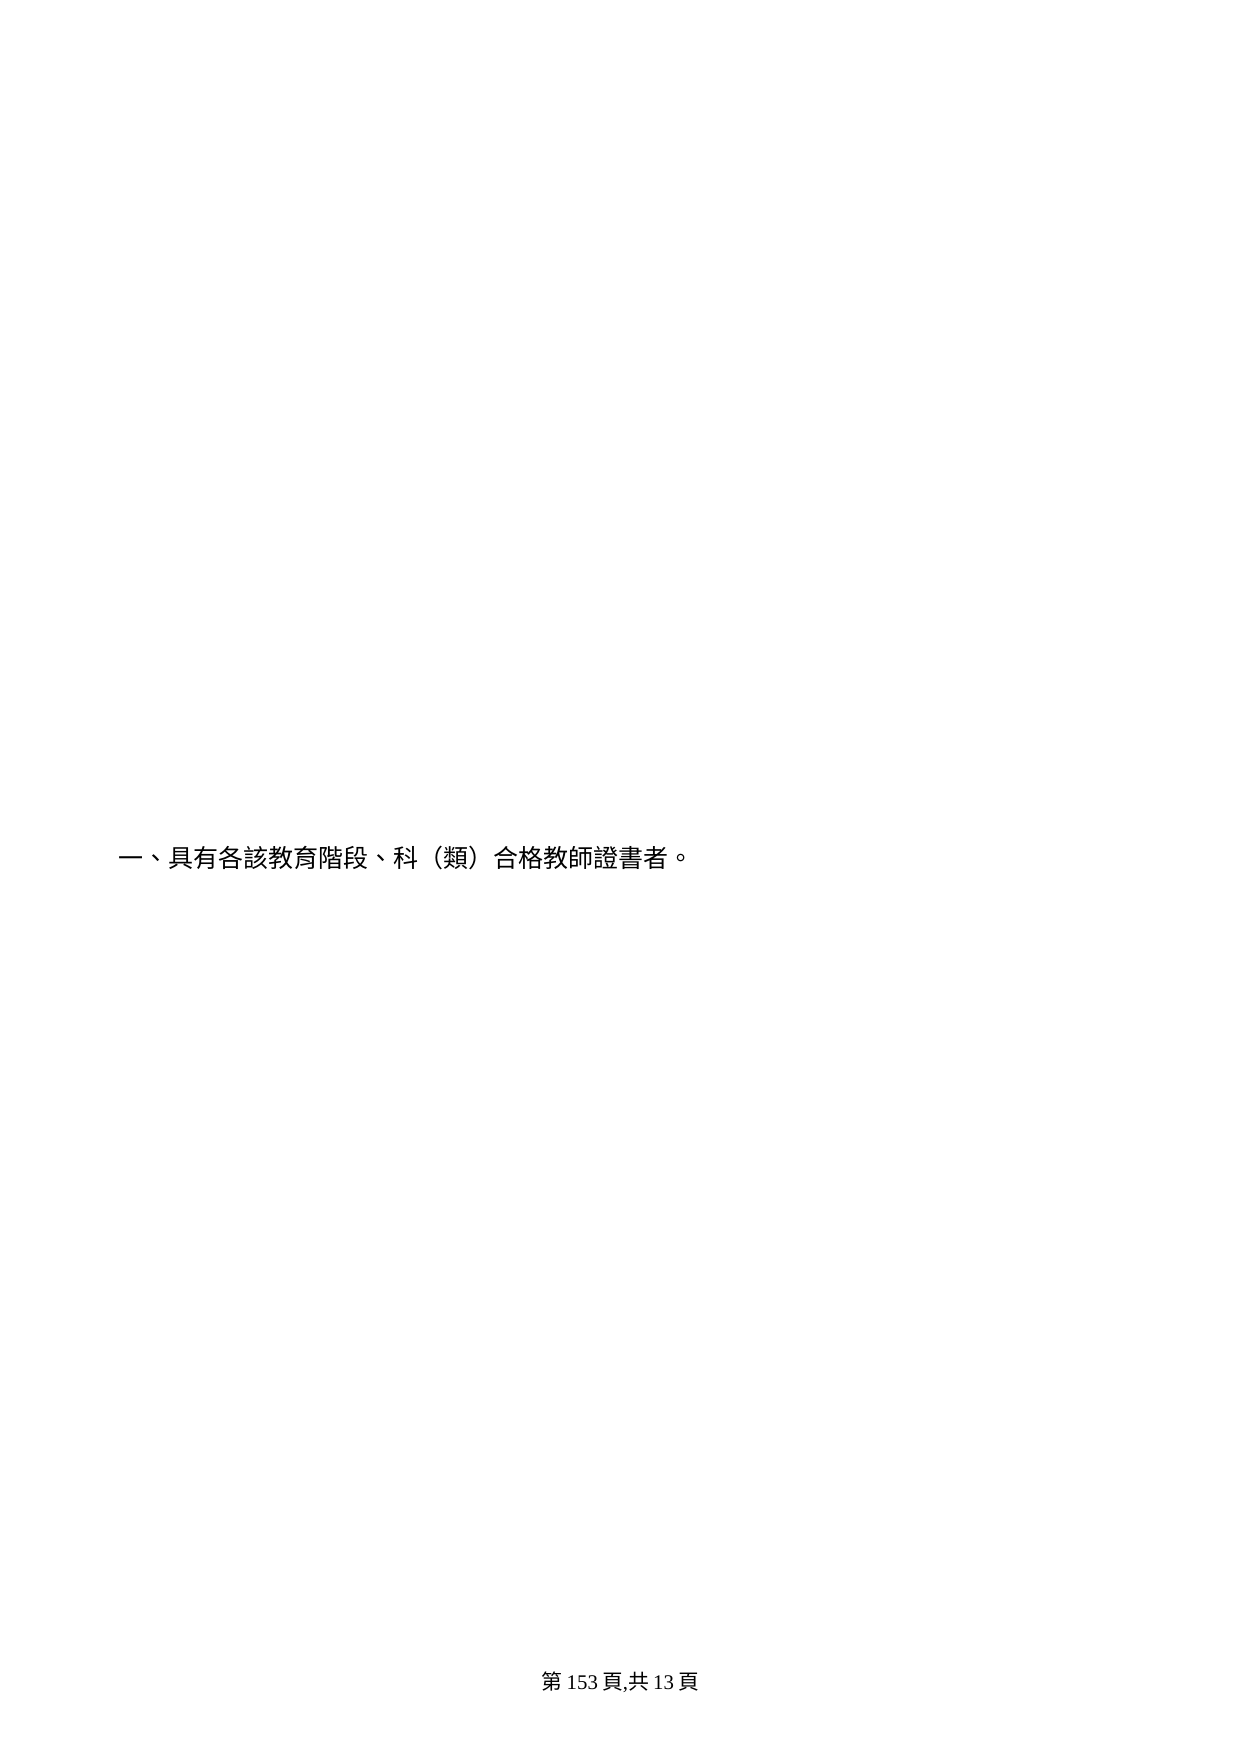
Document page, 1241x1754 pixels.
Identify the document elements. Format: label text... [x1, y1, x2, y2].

text 一、具有各該教育階段、科（類）合格教師證書者。 [118, 814, 1122, 877]
